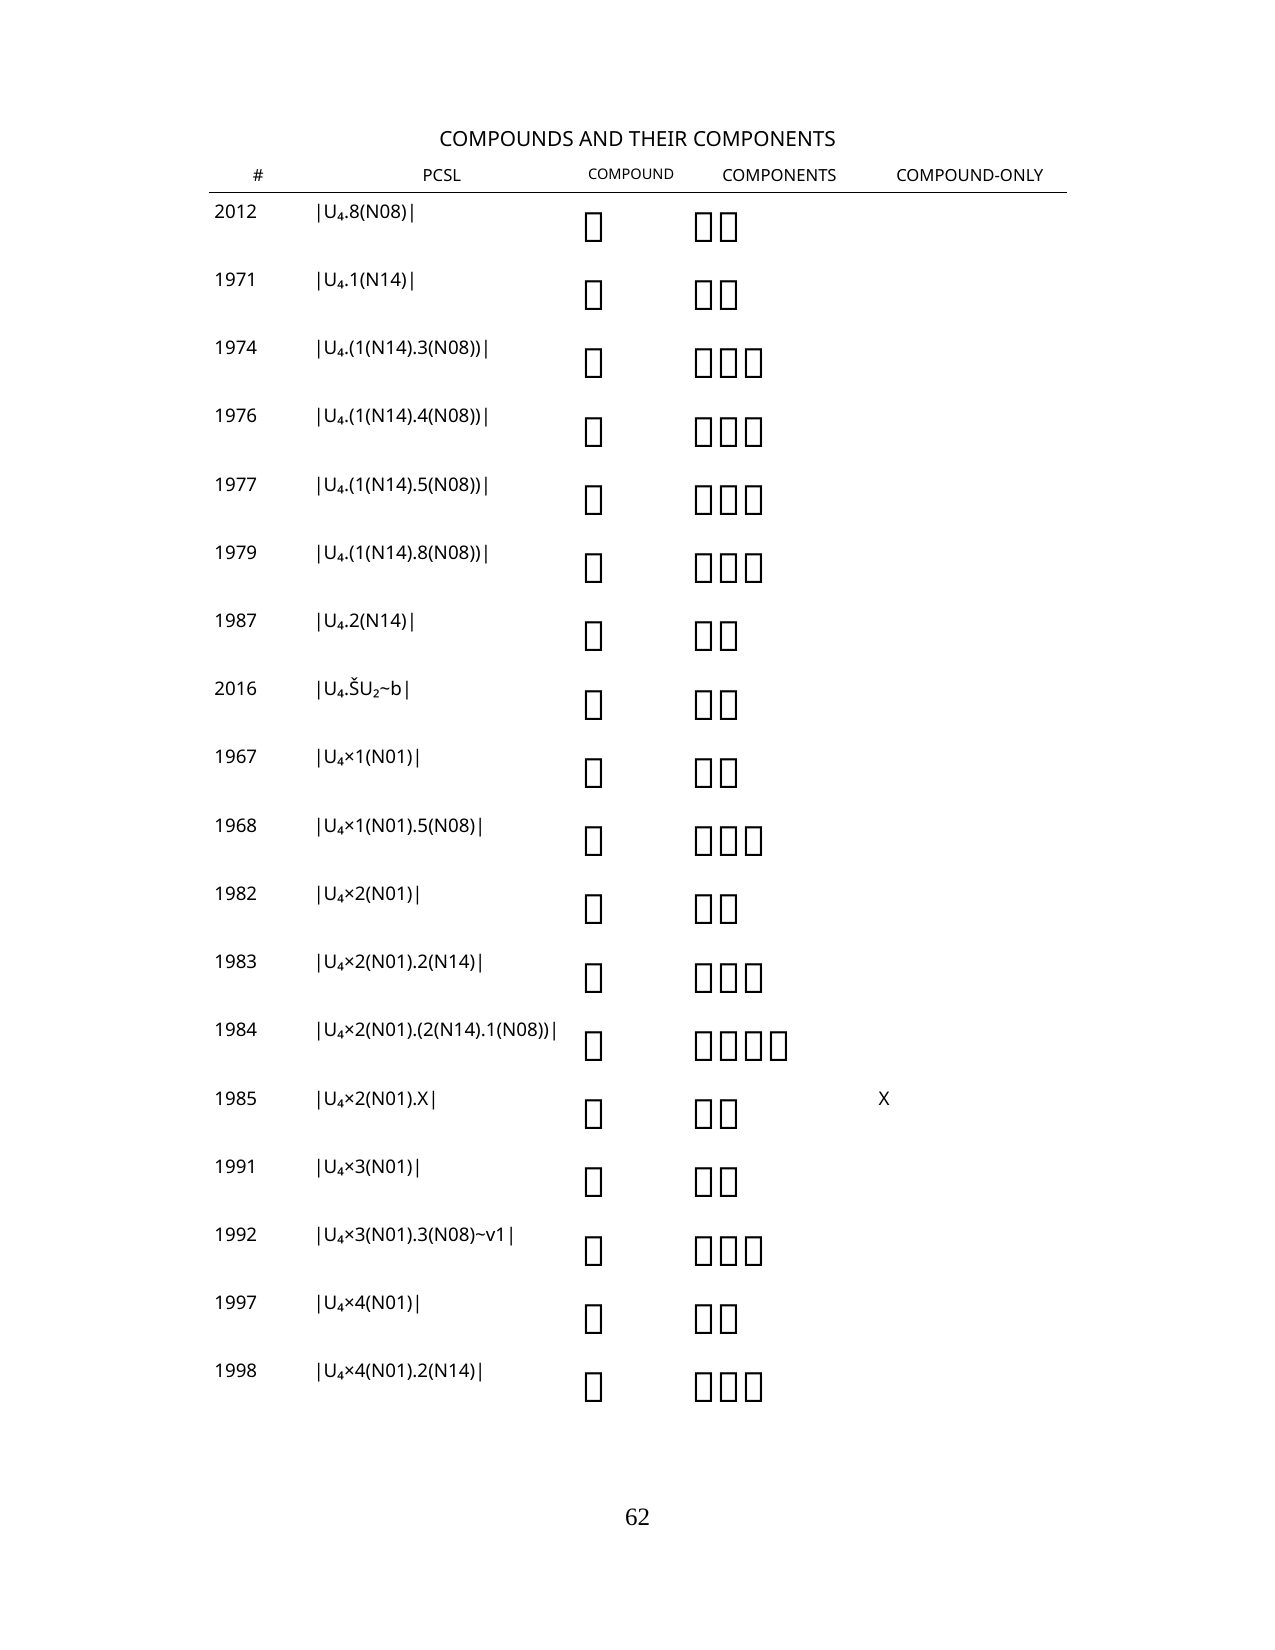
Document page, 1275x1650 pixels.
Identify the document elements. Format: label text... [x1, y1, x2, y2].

table_cell 𒪏𒖑𒙳 [686, 465, 872, 533]
table_cell [873, 875, 1067, 943]
table_cell 𒹕 [576, 602, 686, 670]
table_cell [873, 397, 1067, 465]
table_cell [873, 670, 1067, 738]
table_cell 1987 [209, 602, 308, 670]
table_cell 𒪏𒗪 [686, 602, 872, 670]
table_header COMPOUNDS AND THEIR COMPONENTS [209, 118, 1067, 158]
table_cell [873, 533, 1067, 602]
table_cell 𒪏𒖑𒙈 [686, 397, 872, 465]
table_cell |U₄.(1(N14).5(N08))| [308, 465, 576, 533]
table_cell [873, 1148, 1067, 1216]
table_cell |U₄×2(N01).2(N14)| [308, 943, 576, 1011]
table_cell 1983 [209, 943, 308, 1011]
table_cell 𒪏𒖀𒙳 [686, 806, 872, 874]
table_cell 1976 [209, 397, 308, 465]
table_cell 1968 [209, 806, 308, 874]
table_cell |U₄.(1(N14).8(N08))| [308, 533, 576, 602]
table_cell [873, 806, 1067, 874]
table_cell 𒪏𒗟 [686, 875, 872, 943]
table_cell 2016 [209, 670, 308, 738]
table_cell 𒪏𒙁𒗪 [686, 1352, 872, 1420]
table_cell [873, 1352, 1067, 1420]
table_cell 1982 [209, 875, 308, 943]
table_cell 𒹋 [576, 465, 686, 533]
table_cell 2012 [209, 193, 308, 260]
table_cell 𒹁 [576, 738, 686, 806]
table_cell 𒪏𒖑𒚼 [686, 533, 872, 602]
table_cell 𒹚 [576, 1216, 686, 1284]
table_cell 𒹂 [576, 806, 686, 874]
table_cell |U₄.(1(N14).4(N08))| [308, 397, 576, 465]
table_cell 𒹐 [576, 875, 686, 943]
table_cell [873, 1216, 1067, 1284]
table_cell X [873, 1079, 1067, 1147]
table_cell 𒪏𒗟𒗪𒖋 [686, 1011, 872, 1079]
table_cell 1991 [209, 1148, 308, 1216]
table_cell 1985 [209, 1079, 308, 1147]
table_cell 𒪏𒘔 [686, 1148, 872, 1216]
table_cell 𒪏𒙁 [686, 1284, 872, 1352]
table_cell |U₄×2(N01)| [308, 875, 576, 943]
table_cell 𒹍 [576, 533, 686, 602]
table_cell [873, 602, 1067, 670]
table_cell 𒹲 [576, 670, 686, 738]
table_cell |U₄×4(N01).2(N14)| [308, 1352, 576, 1420]
table_cell COMPONENTS [686, 158, 872, 192]
table_cell |U₄×3(N01)| [308, 1148, 576, 1216]
table_cell 𒹟 [576, 1284, 686, 1352]
table_cell 1998 [209, 1352, 308, 1420]
table_cell [873, 1284, 1067, 1352]
table_cell [873, 465, 1067, 533]
table_cell # [209, 158, 308, 192]
table_cell 1984 [209, 1011, 308, 1079]
table_cell |U₄.8(N08)| [308, 193, 576, 260]
table_cell 1974 [209, 329, 308, 397]
table_cell 𒹈 [576, 329, 686, 397]
table_cell |U₄.2(N14)| [308, 602, 576, 670]
table_cell 𒹊 [576, 397, 686, 465]
table_cell 𒪏𒘔𒘝 [686, 1216, 872, 1284]
table_cell 𒹅 [576, 260, 686, 329]
table_cell 𒹑 [576, 943, 686, 1011]
table_cell |U₄.1(N14)| [308, 260, 576, 329]
table_cell [873, 738, 1067, 806]
table_cell 𒪏𒖑 [686, 260, 872, 329]
table_cell |U₄.ŠU₂~b| [308, 670, 576, 738]
table_cell 1979 [209, 533, 308, 602]
table_cell 𒪏𒗟 [686, 1079, 872, 1147]
table_cell 𒪏𒨈 [686, 670, 872, 738]
table_cell 1967 [209, 738, 308, 806]
table_cell 𒹙 [576, 1148, 686, 1216]
table_cell |U₄×2(N01).(2(N14).1(N08))| [308, 1011, 576, 1079]
table_cell |U₄×1(N01).5(N08)| [308, 806, 576, 874]
table_cell PCSL [308, 158, 576, 192]
table_cell 𒪏𒚼 [686, 193, 872, 260]
table_cell |U₄.(1(N14).3(N08))| [308, 329, 576, 397]
table_cell [873, 260, 1067, 329]
table_cell [873, 1011, 1067, 1079]
table_cell [873, 193, 1067, 260]
table_cell |U₄×4(N01)| [308, 1284, 576, 1352]
table_cell COMPOUND [576, 158, 686, 192]
table_cell |U₄×2(N01).X| [308, 1079, 576, 1147]
table_cell 1997 [209, 1284, 308, 1352]
table_cell 𒹮 [576, 193, 686, 260]
table_cell 𒪏𒖑𒘝 [686, 329, 872, 397]
table_cell 𒪏𒗟𒗪 [686, 943, 872, 1011]
table_cell 1977 [209, 465, 308, 533]
table_cell 𒪏𒖀 [686, 738, 872, 806]
table_cell |U₄×1(N01)| [308, 738, 576, 806]
table_cell 𒹒 [576, 1011, 686, 1079]
table_cell |U₄×3(N01).3(N08)~v1| [308, 1216, 576, 1284]
table_cell 𒹓 [576, 1079, 686, 1147]
table_cell 1971 [209, 260, 308, 329]
table_cell 1992 [209, 1216, 308, 1284]
table_cell [873, 329, 1067, 397]
table_cell [873, 943, 1067, 1011]
table_cell COMPOUND-ONLY [873, 158, 1067, 192]
table_cell 𒹠 [576, 1352, 686, 1420]
